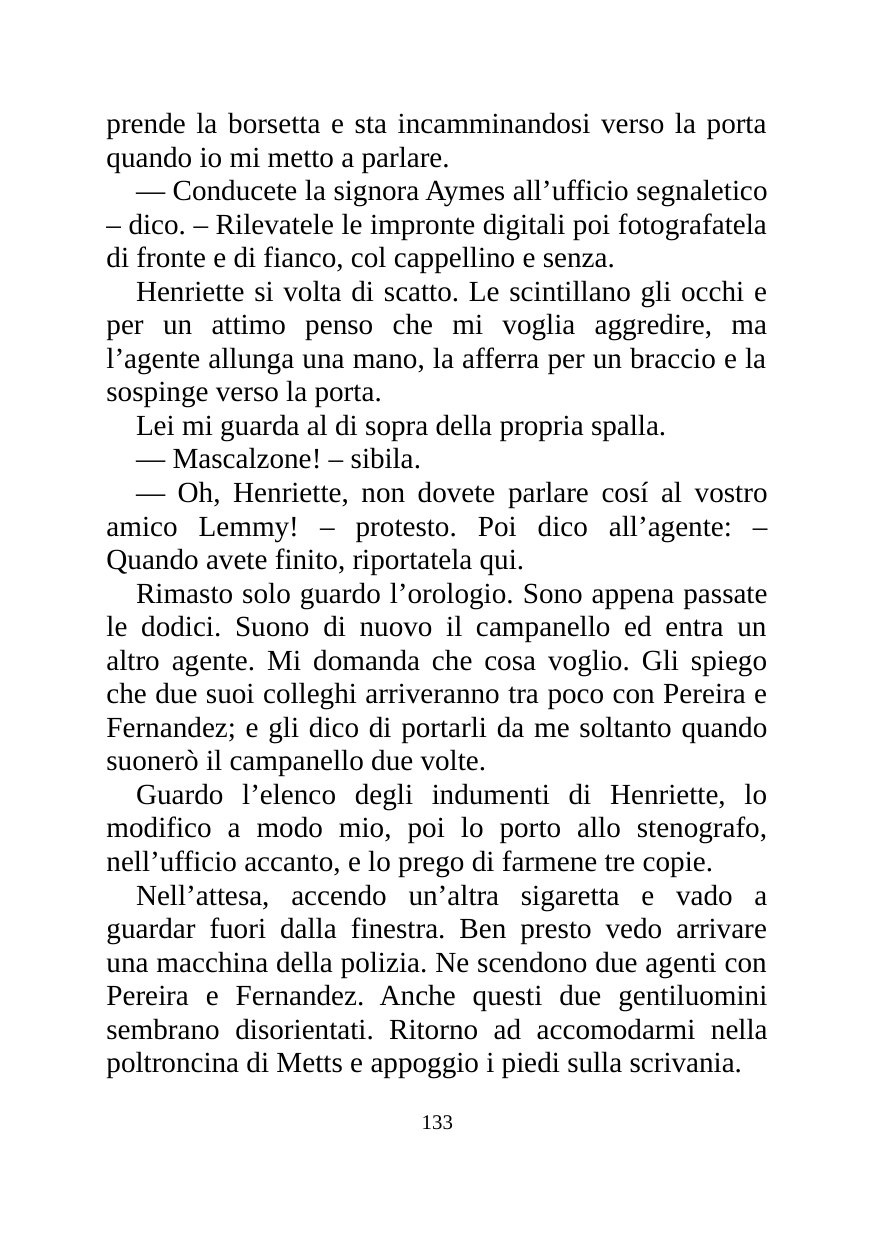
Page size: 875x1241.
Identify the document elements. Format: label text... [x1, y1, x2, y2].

text — Conducete la signora Aymes all’ufficio segnaletico – dico. – Rilevatele le impronte digitali poi fotografatela di fronte e di fianco, col cappellino e senza. [106, 173, 768, 274]
text Nell’attesa, accendo un’altra sigaretta e vado a guardar fuori dalla finestra. Ben presto vedo arrivare una macchina della polizia. Ne scendono due agenti con Pereira e Fernandez. Anche questi due gentiluomini sembrano disorientati. Ritorno ad accomodarmi nella poltroncina di Metts e appoggio i piedi sulla scrivania. [106, 878, 768, 1079]
text Rimasto solo guardo l’orologio. Sono appena passate le dodici. Suono di nuovo il campanello ed entra un altro agente. Mi domanda che cosa voglio. Gli spiego che due suoi colleghi arriveranno tra poco con Pereira e Fernandez; e gli dico di portarli da me soltanto quando suonerò il campanello due volte. [106, 576, 768, 777]
text — Mascalzone! – sibila. [106, 442, 768, 475]
text — Oh, Henriette, non dovete parlare cosí al vostro amico Lemmy! – protesto. Poi dico all’agente: – Quando avete finito, riportatela qui. [106, 475, 768, 576]
text Henriette si volta di scatto. Le scintillano gli occhi e per un attimo penso che mi voglia aggredire, ma l’agente allunga una mano, la afferra per un braccio e la sospinge verso la porta. [106, 274, 768, 408]
text Lei mi guarda al di sopra della propria spalla. [106, 408, 768, 442]
text prende la borsetta e sta incamminandosi verso la porta quando io mi metto a parlare. [106, 106, 768, 173]
text Guardo l’elenco degli indumenti di Henriette, lo modifico a modo mio, poi lo porto allo stenografo, nell’ufficio accanto, e lo prego di farmene tre copie. [106, 777, 768, 878]
